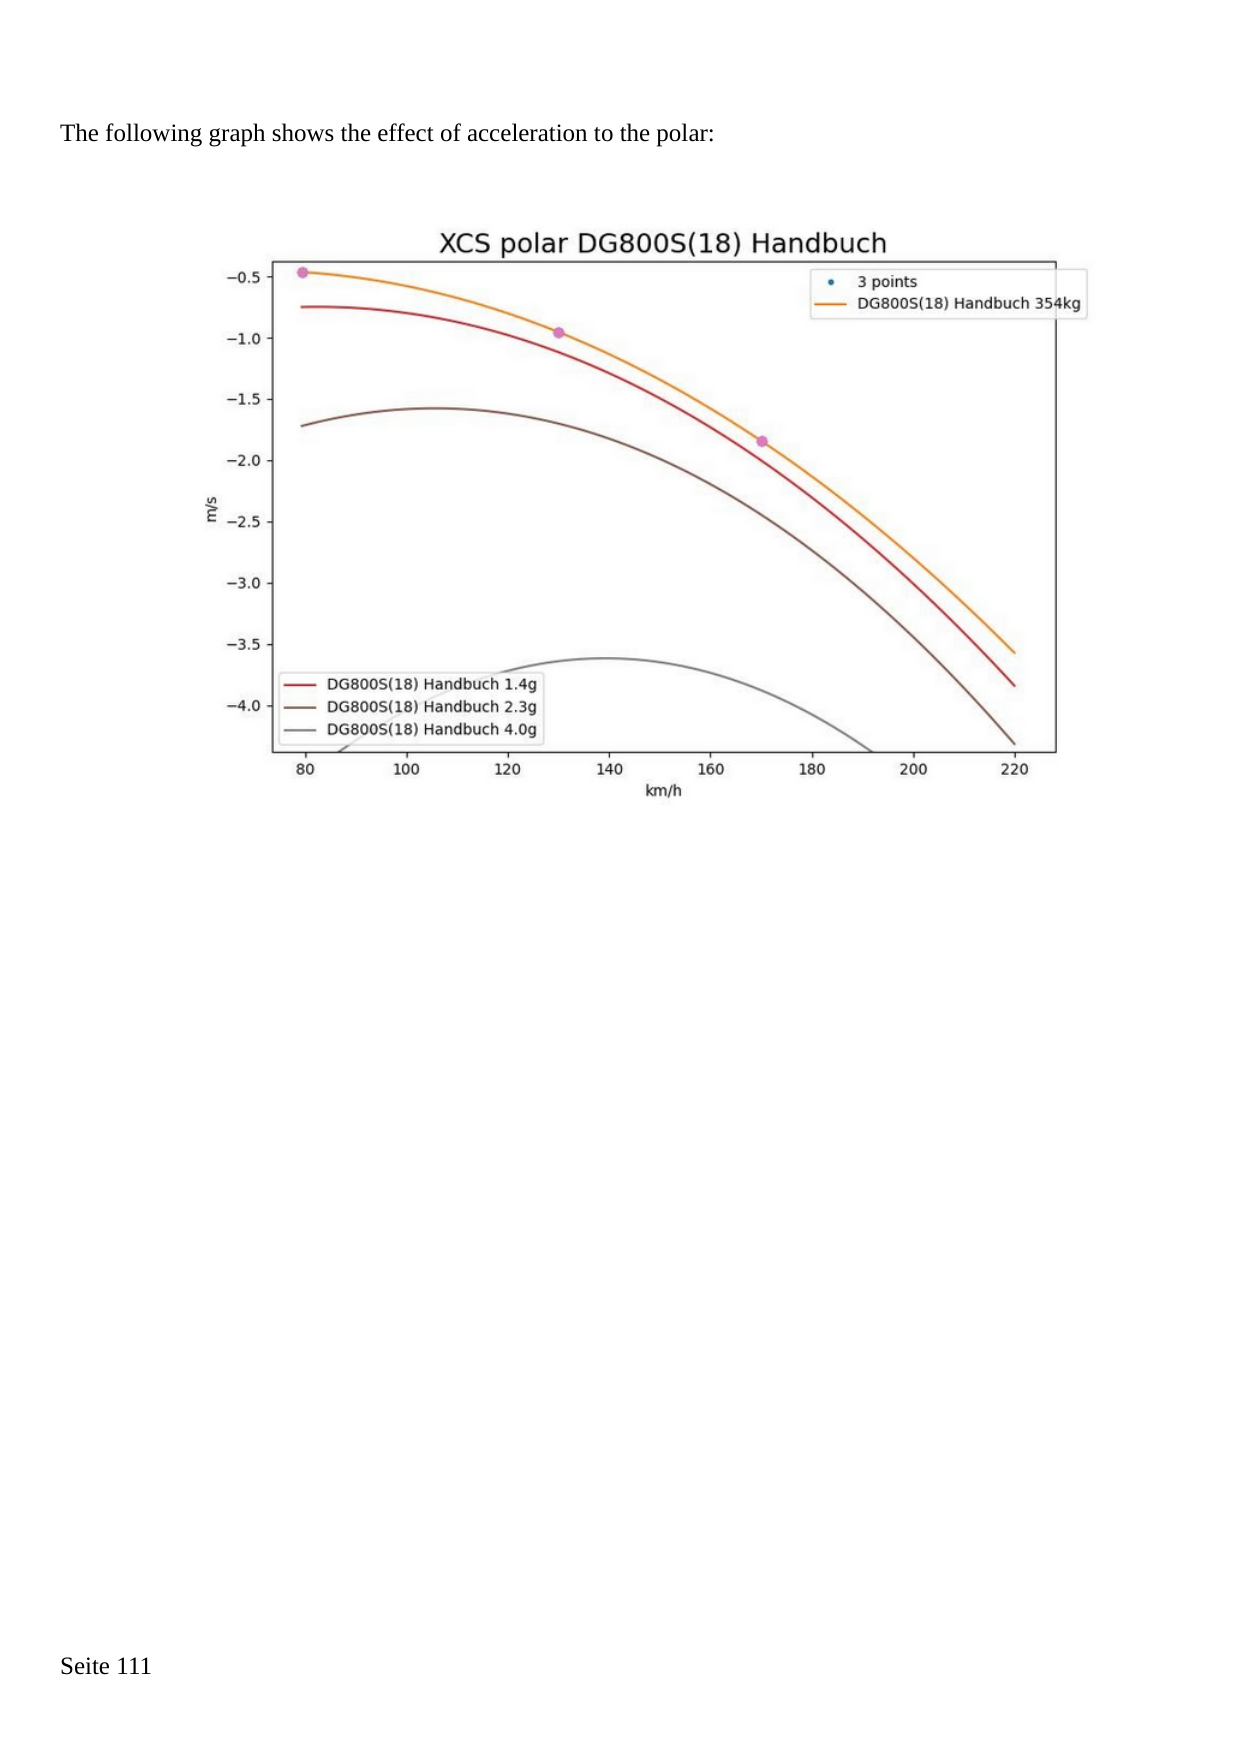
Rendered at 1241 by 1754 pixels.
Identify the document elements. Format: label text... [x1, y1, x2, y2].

picture [156, 197, 1111, 805]
text The following graph shows the effect of acceleration to the polar: [60, 118, 1207, 147]
